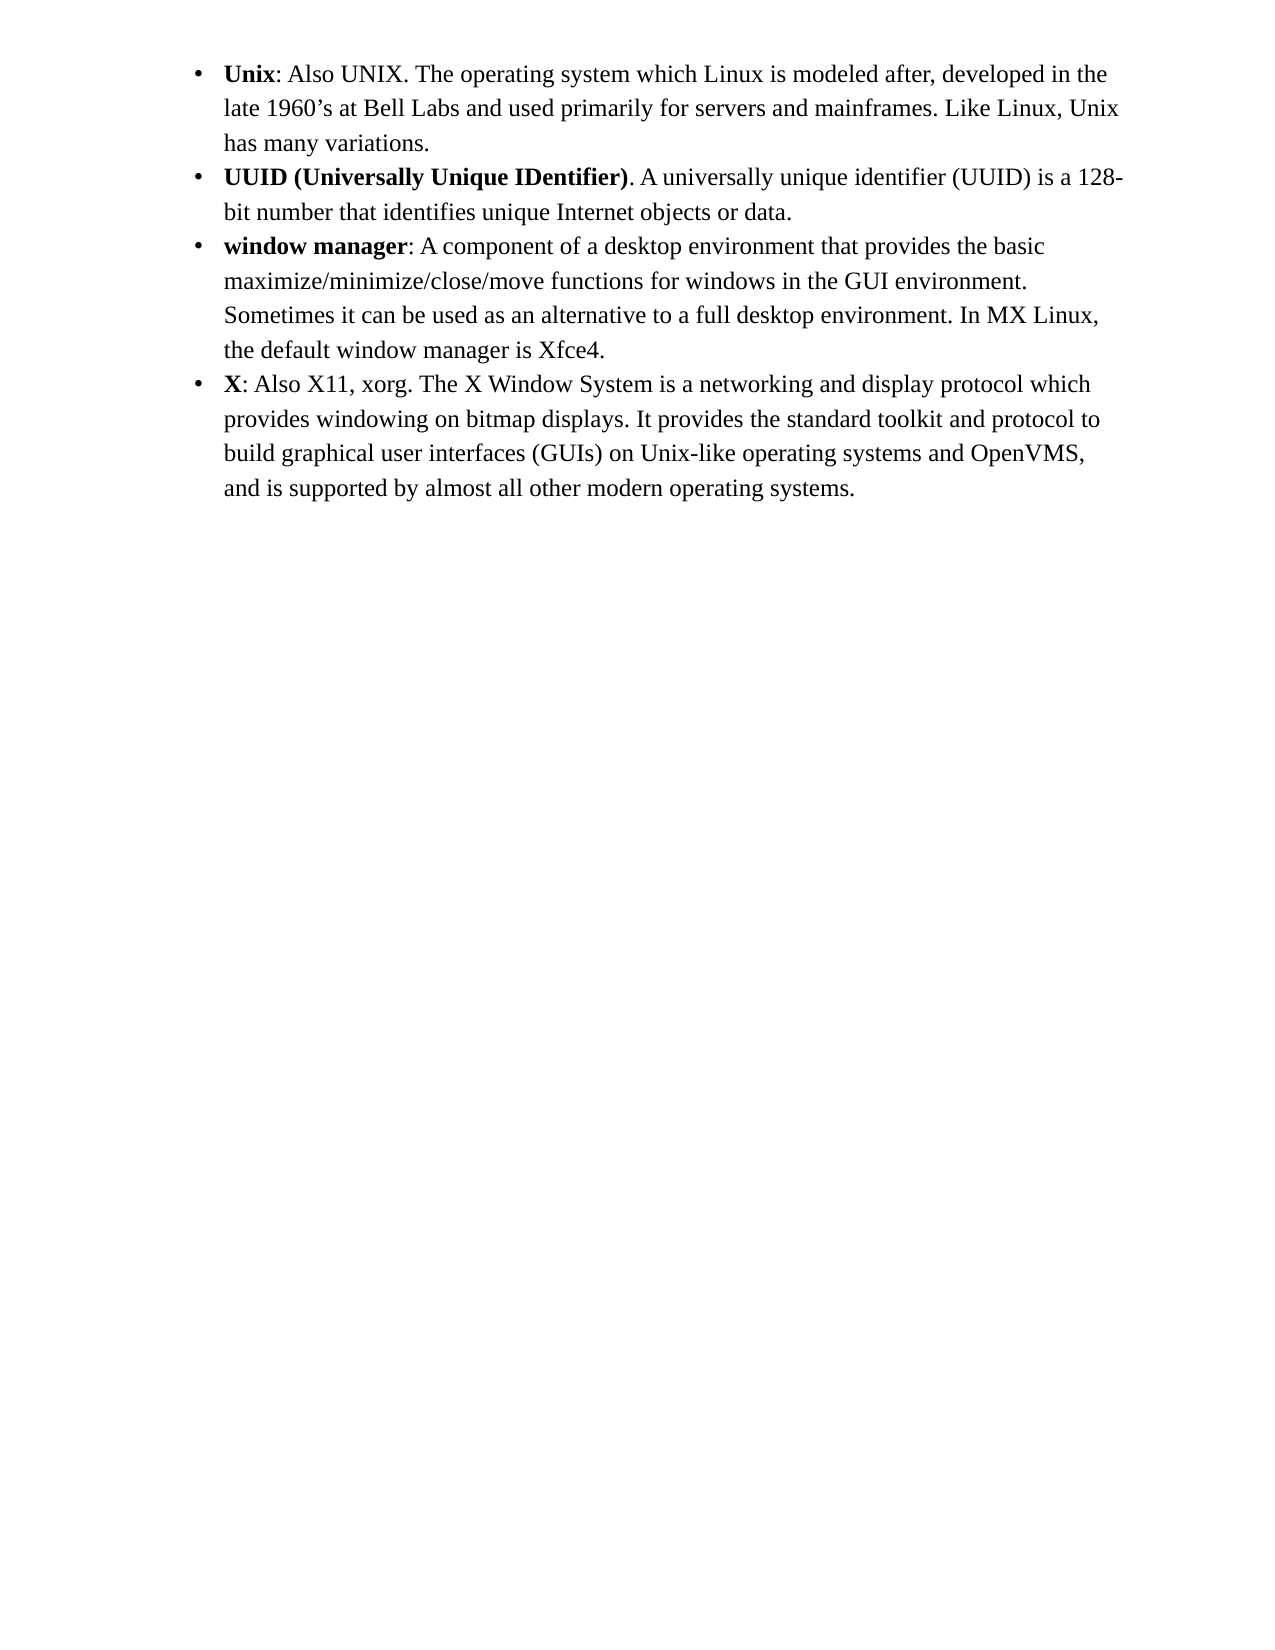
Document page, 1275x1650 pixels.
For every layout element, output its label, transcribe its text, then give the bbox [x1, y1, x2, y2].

list window manager: A component of a desktop environment that provides the basic maximize/minimize/close/move functions for windows in the GUI environment. Sometimes it can be used as an alternative to a full desktop environment. In MX Linux, the default window manager is Xfce4. [194, 231, 1125, 364]
list UUID (Universally Unique IDentifier). A universally unique identifier (UUID) is a 128-bit number that identifies unique Internet objects or data. [194, 162, 1125, 226]
list Unix: Also UNIX. The operating system which Linux is modeled after, developed in the late 1960’s at Bell Labs and used primarily for servers and mainframes. Like Linux, Unix has many variations. [194, 59, 1125, 157]
list X: Also X11, xorg. The X Window System is a networking and display protocol which provides windowing on bitmap displays. It provides the standard toolkit and protocol to build graphical user interfaces (GUIs) on Unix-like operating systems and OpenVMS, and is supported by almost all other modern operating systems. [194, 369, 1125, 502]
